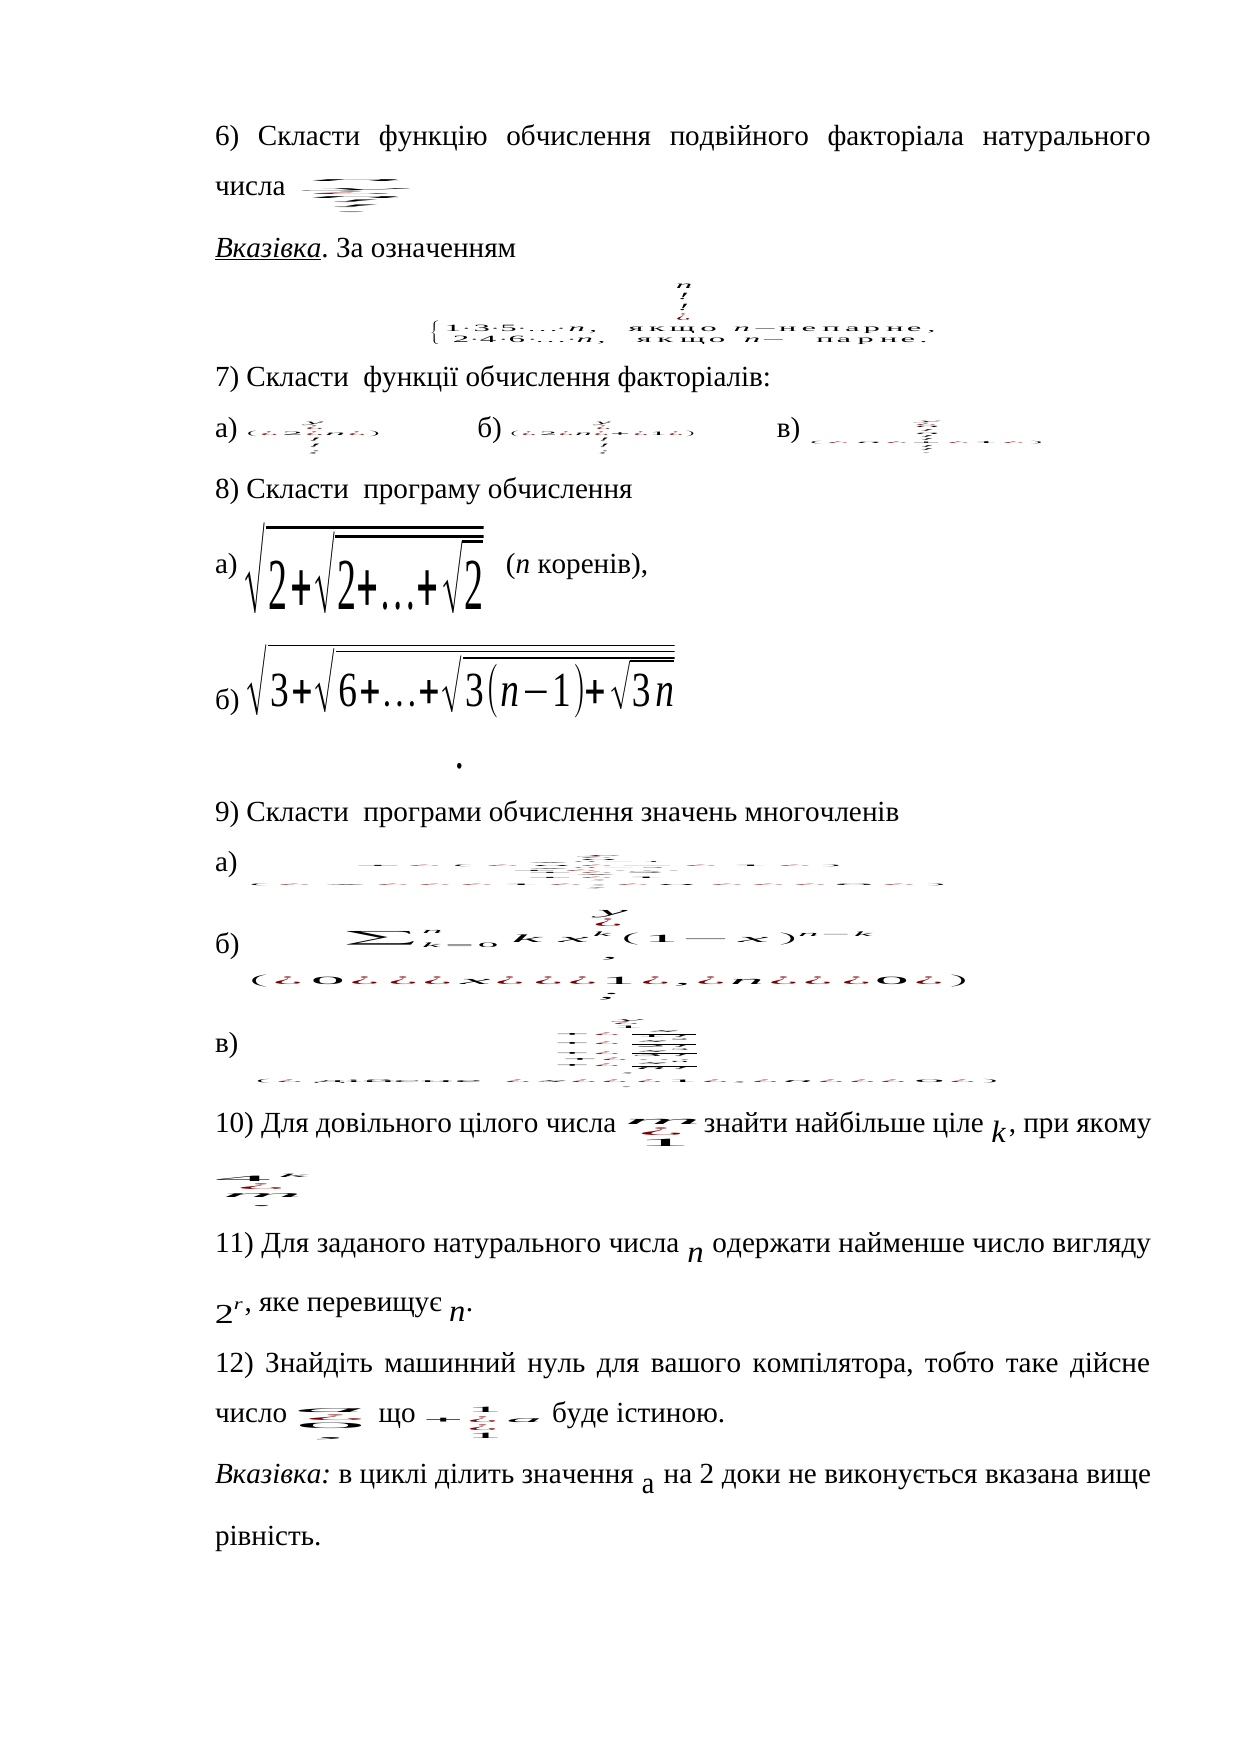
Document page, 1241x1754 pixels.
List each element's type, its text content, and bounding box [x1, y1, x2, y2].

text а) [215, 844, 1152, 889]
text б) [215, 906, 1152, 1001]
text 12) Знайдіть машинний нуль для вашого компілятора, тобто таке дійсне число що буде істиною. [215, 1345, 1152, 1440]
text Вказівка: в циклі ділить значення на 2 доки не виконується вказана вище рівність. [215, 1457, 1152, 1551]
text 7) Скласти функції обчислення факторіалів: [215, 359, 1152, 393]
text а) б) в) [215, 410, 1152, 454]
text а) (п коренів), [215, 521, 1152, 624]
text б) [215, 641, 1152, 777]
text 11) Для заданого натурального числа одержати найменше число вигляду , яке перевищує . [215, 1225, 1152, 1328]
text 6) Скласти функцію обчислення подвійного факторіала натурального числа [215, 118, 1152, 213]
text 8) Скласти програму обчислення [215, 471, 1152, 505]
text 9) Скласти програми обчислення значень многочленів [215, 794, 1152, 828]
text в) [215, 1018, 1152, 1088]
text Вказівка. За означенням [215, 230, 1152, 263]
text 10) Для довільного цілого числа знайти найбільше ціле , при якому [215, 1105, 1152, 1208]
